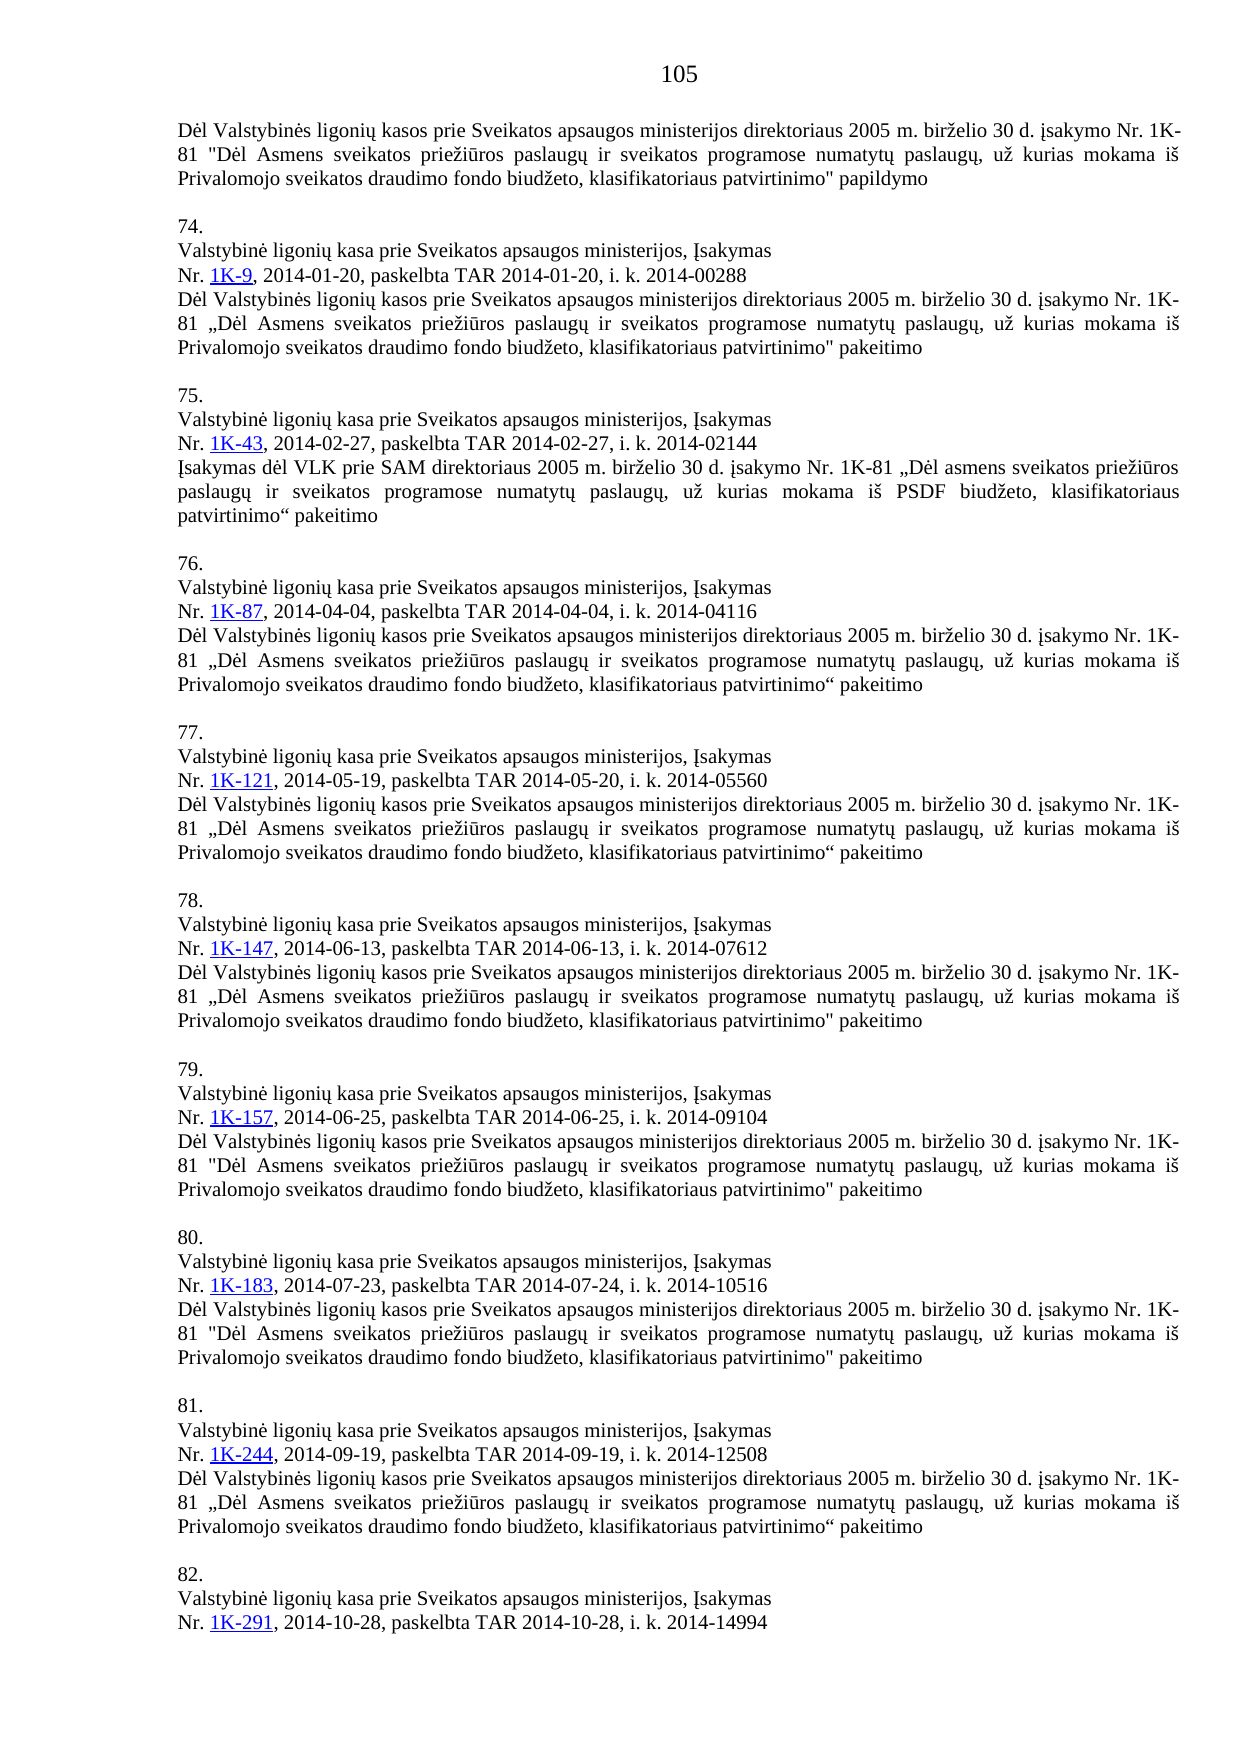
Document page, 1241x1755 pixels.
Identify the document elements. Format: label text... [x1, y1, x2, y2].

text Įsakymas dėl VLK prie SAM direktoriaus 2005 m. birželio 30 d. įsakymo Nr. 1K-81 „Dėl asmens sveikatos priežiūros paslaugų ir sveikatos programose numatytų paslaugų, už kurias mokama iš PSDF biudžeto, klasifikatoriaus patvirtinimo“ pakeitimo [177, 455, 1181, 527]
text Dėl Valstybinės ligonių kasos prie Sveikatos apsaugos ministerijos direktoriaus 2005 m. birželio 30 d. įsakymo Nr. 1K-81 „Dėl Asmens sveikatos priežiūros paslaugų ir sveikatos programose numatytų paslaugų, už kurias mokama iš Privalomojo sveikatos draudimo fondo biudžeto, klasifikatoriaus patvirtinimo“ pakeitimo [177, 1466, 1181, 1538]
text 75. [177, 383, 1181, 407]
text Dėl Valstybinės ligonių kasos prie Sveikatos apsaugos ministerijos direktoriaus 2005 m. birželio 30 d. įsakymo Nr. 1K-81 „Dėl Asmens sveikatos priežiūros paslaugų ir sveikatos programose numatytų paslaugų, už kurias mokama iš Privalomojo sveikatos draudimo fondo biudžeto, klasifikatoriaus patvirtinimo" pakeitimo [177, 287, 1181, 359]
text Dėl Valstybinės ligonių kasos prie Sveikatos apsaugos ministerijos direktoriaus 2005 m. birželio 30 d. įsakymo Nr. 1K-81 „Dėl Asmens sveikatos priežiūros paslaugų ir sveikatos programose numatytų paslaugų, už kurias mokama iš Privalomojo sveikatos draudimo fondo biudžeto, klasifikatoriaus patvirtinimo“ pakeitimo [177, 623, 1181, 696]
text 78. [177, 888, 1181, 912]
text Nr. 1K-121, 2014-05-19, paskelbta TAR 2014-05-20, i. k. 2014-05560 [177, 768, 1181, 792]
text Dėl Valstybinės ligonių kasos prie Sveikatos apsaugos ministerijos direktoriaus 2005 m. birželio 30 d. įsakymo Nr. 1K-81 "Dėl Asmens sveikatos priežiūros paslaugų ir sveikatos programose numatytų paslaugų, už kurias mokama iš Privalomojo sveikatos draudimo fondo biudžeto, klasifikatoriaus patvirtinimo" papildymo [177, 118, 1181, 190]
text Valstybinė ligonių kasa prie Sveikatos apsaugos ministerijos, Įsakymas [177, 407, 1181, 431]
text Nr. 1K-244, 2014-09-19, paskelbta TAR 2014-09-19, i. k. 2014-12508 [177, 1442, 1181, 1466]
text Nr. 1K-291, 2014-10-28, paskelbta TAR 2014-10-28, i. k. 2014-14994 [177, 1610, 1181, 1634]
text Valstybinė ligonių kasa prie Sveikatos apsaugos ministerijos, Įsakymas [177, 1417, 1181, 1442]
text 80. [177, 1225, 1181, 1249]
text 82. [177, 1562, 1181, 1586]
text Nr. 1K-183, 2014-07-23, paskelbta TAR 2014-07-24, i. k. 2014-10516 [177, 1273, 1181, 1297]
text Dėl Valstybinės ligonių kasos prie Sveikatos apsaugos ministerijos direktoriaus 2005 m. birželio 30 d. įsakymo Nr. 1K-81 "Dėl Asmens sveikatos priežiūros paslaugų ir sveikatos programose numatytų paslaugų, už kurias mokama iš Privalomojo sveikatos draudimo fondo biudžeto, klasifikatoriaus patvirtinimo" pakeitimo [177, 1129, 1181, 1201]
text Valstybinė ligonių kasa prie Sveikatos apsaugos ministerijos, Įsakymas [177, 238, 1181, 262]
text Nr. 1K-9, 2014-01-20, paskelbta TAR 2014-01-20, i. k. 2014-00288 [177, 262, 1181, 287]
text Dėl Valstybinės ligonių kasos prie Sveikatos apsaugos ministerijos direktoriaus 2005 m. birželio 30 d. įsakymo Nr. 1K-81 „Dėl Asmens sveikatos priežiūros paslaugų ir sveikatos programose numatytų paslaugų, už kurias mokama iš Privalomojo sveikatos draudimo fondo biudžeto, klasifikatoriaus patvirtinimo" pakeitimo [177, 960, 1181, 1032]
text 79. [177, 1057, 1181, 1081]
text Dėl Valstybinės ligonių kasos prie Sveikatos apsaugos ministerijos direktoriaus 2005 m. birželio 30 d. įsakymo Nr. 1K-81 "Dėl Asmens sveikatos priežiūros paslaugų ir sveikatos programose numatytų paslaugų, už kurias mokama iš Privalomojo sveikatos draudimo fondo biudžeto, klasifikatoriaus patvirtinimo" pakeitimo [177, 1297, 1181, 1369]
text Valstybinė ligonių kasa prie Sveikatos apsaugos ministerijos, Įsakymas [177, 575, 1181, 599]
text 76. [177, 551, 1181, 575]
text Valstybinė ligonių kasa prie Sveikatos apsaugos ministerijos, Įsakymas [177, 1249, 1181, 1273]
text Valstybinė ligonių kasa prie Sveikatos apsaugos ministerijos, Įsakymas [177, 1081, 1181, 1105]
text Valstybinė ligonių kasa prie Sveikatos apsaugos ministerijos, Įsakymas [177, 912, 1181, 936]
text 74. [177, 214, 1181, 238]
text Nr. 1K-87, 2014-04-04, paskelbta TAR 2014-04-04, i. k. 2014-04116 [177, 599, 1181, 623]
text 77. [177, 720, 1181, 744]
text Valstybinė ligonių kasa prie Sveikatos apsaugos ministerijos, Įsakymas [177, 744, 1181, 768]
text Dėl Valstybinės ligonių kasos prie Sveikatos apsaugos ministerijos direktoriaus 2005 m. birželio 30 d. įsakymo Nr. 1K-81 „Dėl Asmens sveikatos priežiūros paslaugų ir sveikatos programose numatytų paslaugų, už kurias mokama iš Privalomojo sveikatos draudimo fondo biudžeto, klasifikatoriaus patvirtinimo“ pakeitimo [177, 792, 1181, 864]
text Nr. 1K-147, 2014-06-13, paskelbta TAR 2014-06-13, i. k. 2014-07612 [177, 936, 1181, 960]
text 81. [177, 1393, 1181, 1417]
text Valstybinė ligonių kasa prie Sveikatos apsaugos ministerijos, Įsakymas [177, 1586, 1181, 1610]
text Nr. 1K-43, 2014-02-27, paskelbta TAR 2014-02-27, i. k. 2014-02144 [177, 431, 1181, 455]
text Nr. 1K-157, 2014-06-25, paskelbta TAR 2014-06-25, i. k. 2014-09104 [177, 1105, 1181, 1129]
